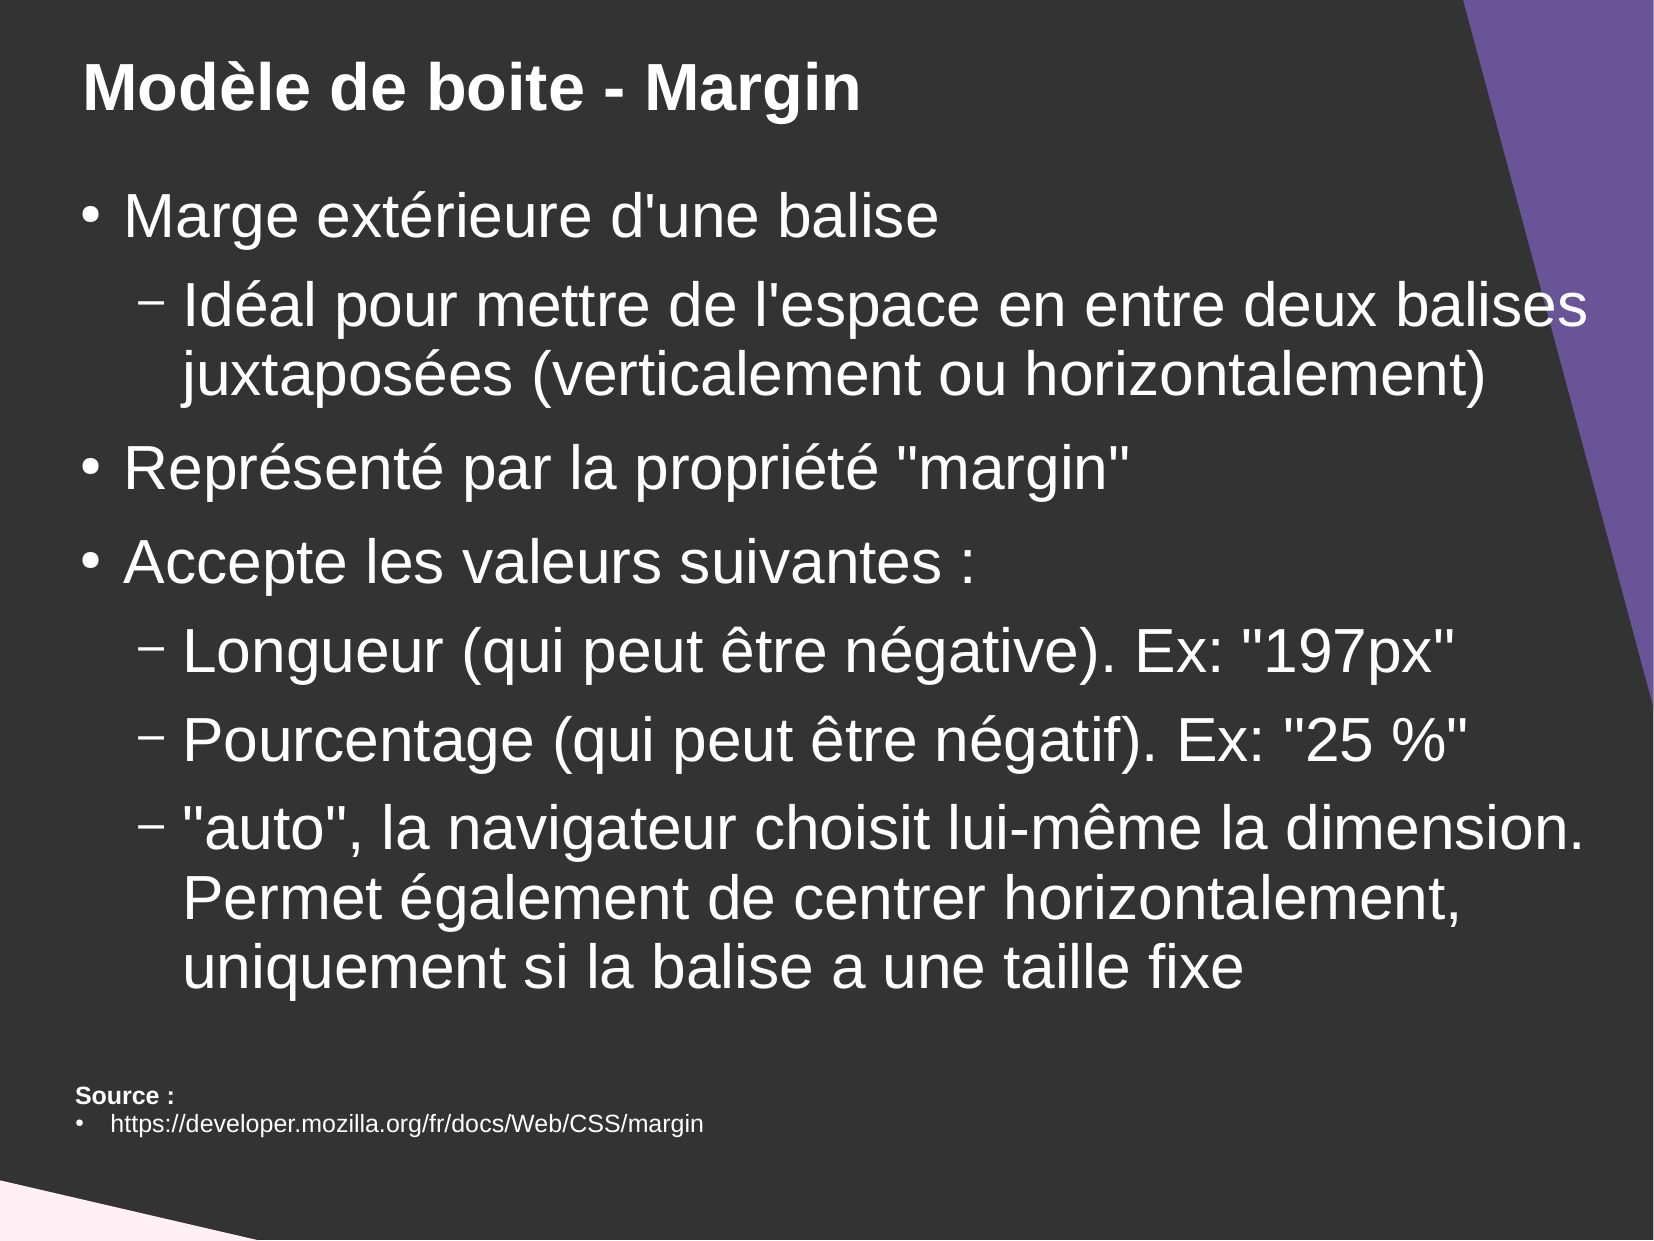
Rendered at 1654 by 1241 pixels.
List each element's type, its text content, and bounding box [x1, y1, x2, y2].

text_box [1463, 0, 1654, 710]
title Modèle de boite - Margin [82, 49, 1571, 130]
text_box Source : https://developer.mozilla.org/fr/docs/Web/CSS/margin [60, 1074, 1546, 1217]
text_box [0, 1180, 262, 1241]
list Marge extérieure d'une balise Idéal pour mettre de l'espace en entre deux balises juxtaposées (verticalement ou horizontalement) Représenté par la propriété "margin" Accepte les valeurs suivantes : Longueur (qui peut être négative). Ex: "197px" Pourcentage (qui peut être négatif). Ex: "25 %" "auto", la navigateur choisit lui-même la dimension. Permet également de centrer horizontalement, uniquement si la balise a une taille fixe [64, 180, 1604, 1111]
